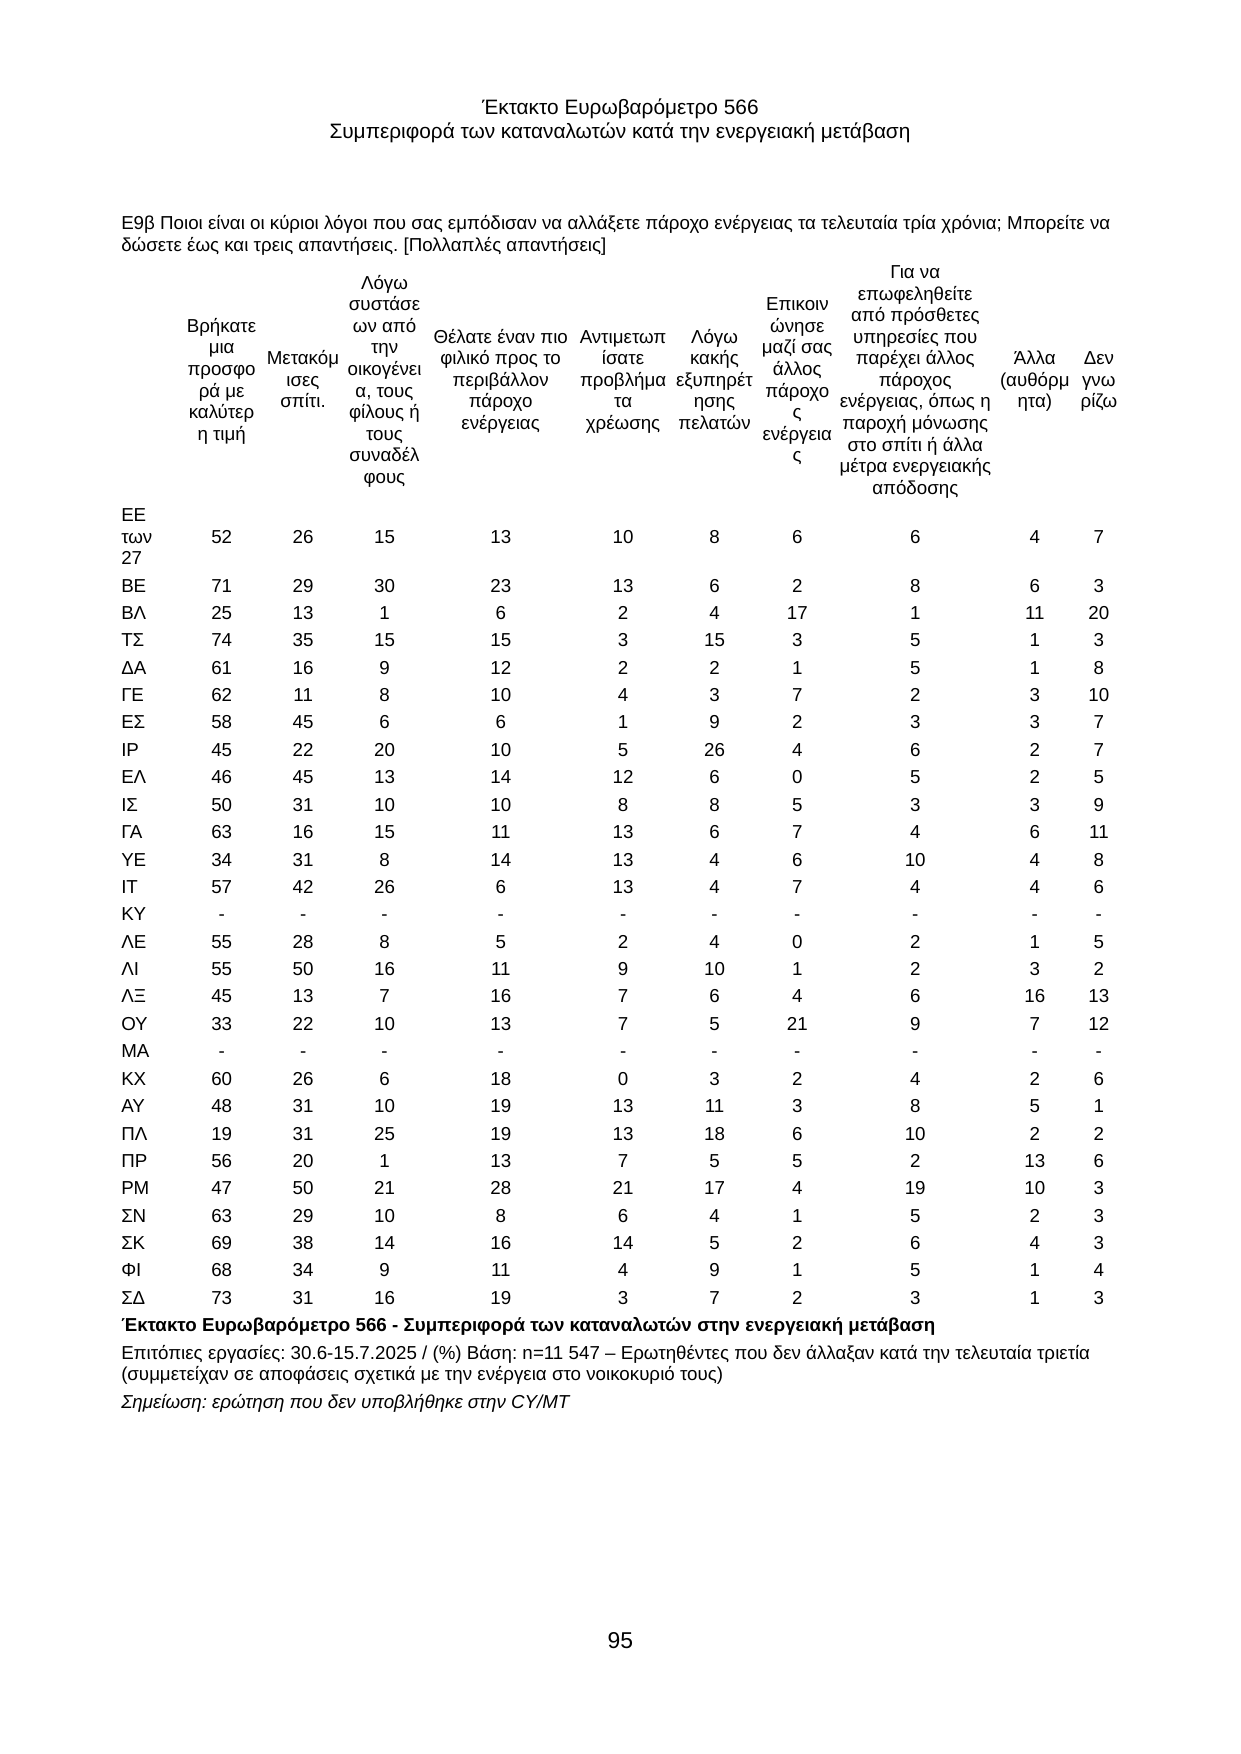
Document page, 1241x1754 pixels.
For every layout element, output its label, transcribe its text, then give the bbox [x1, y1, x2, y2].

table_cell 5 [670, 1147, 759, 1174]
table_cell 1 [995, 626, 1074, 654]
table_cell 26 [262, 501, 343, 571]
table_cell 31 [262, 1119, 343, 1147]
table_cell - [576, 1037, 670, 1064]
table_cell 9 [344, 654, 425, 681]
table_cell 17 [759, 599, 835, 626]
table_cell ΔΑ [118, 654, 181, 681]
table_cell 2 [1074, 1119, 1123, 1147]
table_cell 13 [576, 1092, 670, 1119]
table_cell 7 [576, 1010, 670, 1037]
table_cell 11 [425, 1256, 576, 1284]
table_cell 10 [670, 955, 759, 982]
table_cell 6 [425, 873, 576, 900]
table_cell 26 [670, 736, 759, 763]
table_cell Σημείωση: ερώτηση που δεν υποβλήθηκε στην CY/MT [118, 1388, 1123, 1415]
table_cell - [670, 900, 759, 928]
table_cell 2 [835, 928, 995, 955]
table_cell 3 [759, 1092, 835, 1119]
table_cell 62 [181, 681, 262, 708]
table_cell 6 [425, 709, 576, 736]
table_cell 11 [425, 955, 576, 982]
table_cell 47 [181, 1174, 262, 1202]
table_cell 5 [835, 763, 995, 791]
table_cell 9 [670, 1256, 759, 1284]
table_cell 5 [995, 1092, 1074, 1119]
table_cell - [835, 1037, 995, 1064]
table_cell 3 [1074, 571, 1123, 599]
table_cell 4 [670, 873, 759, 900]
table_cell Θέλατε έναν πιο φιλικό προς το περιβάλλον πάροχο ενέργειας [425, 258, 576, 501]
table_cell 12 [576, 763, 670, 791]
table_cell 31 [262, 1092, 343, 1119]
table_cell 6 [835, 1229, 995, 1256]
table_cell 1 [835, 599, 995, 626]
table_cell 13 [576, 845, 670, 873]
table_cell ΛΙ [118, 955, 181, 982]
table_cell 10 [425, 681, 576, 708]
table_cell 68 [181, 1256, 262, 1284]
table_cell Μετακόμισες σπίτι. [262, 258, 343, 501]
table_cell 30 [344, 571, 425, 599]
table_cell ΕΛ [118, 763, 181, 791]
table_cell 10 [1074, 681, 1123, 708]
table_cell - [1074, 900, 1123, 928]
table_cell 29 [262, 571, 343, 599]
table_cell 21 [759, 1010, 835, 1037]
table_cell - [425, 1037, 576, 1064]
table_cell 4 [759, 983, 835, 1010]
table_cell 8 [344, 681, 425, 708]
table_cell 21 [344, 1174, 425, 1202]
table_cell 60 [181, 1065, 262, 1092]
table_cell ΦΙ [118, 1256, 181, 1284]
table_cell 11 [262, 681, 343, 708]
table_cell 0 [759, 928, 835, 955]
table_cell 52 [181, 501, 262, 571]
table_cell 5 [835, 626, 995, 654]
table_cell 4 [835, 873, 995, 900]
table_cell ΓΕ [118, 681, 181, 708]
table_cell 4 [759, 1174, 835, 1202]
table_cell 71 [181, 571, 262, 599]
table_cell 4 [995, 845, 1074, 873]
table_cell 14 [425, 845, 576, 873]
table_cell Έκτακτο Ευρωβαρόμετρο 566 - Συμπεριφορά των καταναλωτών στην ενεργειακή μετάβαση [118, 1311, 1123, 1338]
table_cell 4 [670, 845, 759, 873]
table_cell 10 [835, 1119, 995, 1147]
table_cell 8 [576, 791, 670, 818]
table_cell ΓΑ [118, 818, 181, 845]
table_cell 9 [835, 1010, 995, 1037]
table_cell 20 [262, 1147, 343, 1174]
table_cell 61 [181, 654, 262, 681]
table_cell Επικοινώνησε μαζί σας άλλος πάροχος ενέργειας [759, 258, 835, 501]
table_cell 3 [995, 955, 1074, 982]
table_cell 50 [181, 791, 262, 818]
table_cell 13 [576, 1119, 670, 1147]
table_cell ΣΔ [118, 1284, 181, 1311]
table_cell 2 [759, 1065, 835, 1092]
table_cell 15 [344, 501, 425, 571]
table_cell 4 [995, 1229, 1074, 1256]
table_cell 31 [262, 845, 343, 873]
table_cell 10 [344, 1010, 425, 1037]
table_cell ΒΛ [118, 599, 181, 626]
table_cell ΛΕ [118, 928, 181, 955]
table_cell 6 [670, 763, 759, 791]
table_cell 6 [1074, 1147, 1123, 1174]
table_cell 22 [262, 736, 343, 763]
table_cell 13 [576, 818, 670, 845]
table_cell 34 [262, 1256, 343, 1284]
table_cell 16 [262, 654, 343, 681]
table_cell ΟΥ [118, 1010, 181, 1037]
table_cell 4 [576, 681, 670, 708]
table_cell 6 [835, 983, 995, 1010]
table_cell 14 [425, 763, 576, 791]
table_cell 38 [262, 1229, 343, 1256]
table_cell 69 [181, 1229, 262, 1256]
table_cell 46 [181, 763, 262, 791]
table_cell 12 [1074, 1010, 1123, 1037]
table_cell 10 [344, 1202, 425, 1229]
table_cell 13 [262, 599, 343, 626]
table_cell 50 [262, 955, 343, 982]
table_cell 48 [181, 1092, 262, 1119]
table_cell 16 [425, 1229, 576, 1256]
table_cell 3 [576, 626, 670, 654]
table_cell 6 [759, 501, 835, 571]
table_cell 1 [995, 928, 1074, 955]
table_cell 10 [344, 791, 425, 818]
table_cell 4 [835, 818, 995, 845]
table_cell 7 [344, 983, 425, 1010]
table_cell 7 [759, 818, 835, 845]
table_cell 2 [835, 681, 995, 708]
table_cell Δεν γνωρίζω [1074, 258, 1123, 501]
table_cell 3 [1074, 626, 1123, 654]
table_cell ΠΡ [118, 1147, 181, 1174]
table_cell 14 [344, 1229, 425, 1256]
table_cell ΣΝ [118, 1202, 181, 1229]
table_cell ΚΧ [118, 1065, 181, 1092]
table_cell - [344, 900, 425, 928]
table_cell 7 [576, 1147, 670, 1174]
table_cell 3 [995, 681, 1074, 708]
table_cell ΤΣ [118, 626, 181, 654]
table_cell ΣΚ [118, 1229, 181, 1256]
table_cell 13 [425, 501, 576, 571]
table_cell 42 [262, 873, 343, 900]
table_cell 45 [181, 983, 262, 1010]
table_cell 3 [576, 1284, 670, 1311]
table_cell 0 [759, 763, 835, 791]
table_cell 10 [576, 501, 670, 571]
table_cell 2 [835, 955, 995, 982]
table_cell 0 [576, 1065, 670, 1092]
table_cell ΠΛ [118, 1119, 181, 1147]
table_cell 3 [995, 791, 1074, 818]
table_cell 9 [576, 955, 670, 982]
table_cell - [262, 1037, 343, 1064]
table_cell 3 [835, 709, 995, 736]
table_cell 7 [1074, 709, 1123, 736]
table_cell - [181, 900, 262, 928]
table_cell ΙΤ [118, 873, 181, 900]
table_cell 10 [344, 1092, 425, 1119]
table_cell 63 [181, 818, 262, 845]
table_cell ΒΕ [118, 571, 181, 599]
table_cell 3 [1074, 1229, 1123, 1256]
table_cell 22 [262, 1010, 343, 1037]
table_cell 63 [181, 1202, 262, 1229]
table_cell 2 [759, 1229, 835, 1256]
table_cell 3 [670, 681, 759, 708]
table_cell 28 [425, 1174, 576, 1202]
table_cell 4 [759, 736, 835, 763]
table_header Ε9β Ποιοι είναι οι κύριοι λόγοι που σας εμπόδισαν να αλλάξετε πάροχο ενέργειας τα τελευταία τρία χρόνια; Μπορείτε να δώσετε έως και τρεις απαντήσεις. [Πολλαπλές απαντήσεις] [118, 209, 1123, 258]
table_cell 17 [670, 1174, 759, 1202]
table_cell 2 [995, 763, 1074, 791]
table_cell 25 [181, 599, 262, 626]
table_cell 1 [995, 1284, 1074, 1311]
table_cell ΥΕ [118, 845, 181, 873]
table_cell 31 [262, 1284, 343, 1311]
table_cell 5 [835, 1256, 995, 1284]
table_cell 3 [759, 626, 835, 654]
table_cell Λόγω κακής εξυπηρέτησης πελατών [670, 258, 759, 501]
table_cell 6 [576, 1202, 670, 1229]
table_cell ΙΡ [118, 736, 181, 763]
table_cell 16 [425, 983, 576, 1010]
table_cell 1 [1074, 1092, 1123, 1119]
table_cell 45 [262, 763, 343, 791]
table_cell 5 [425, 928, 576, 955]
table_cell 2 [1074, 955, 1123, 982]
table_cell 3 [835, 791, 995, 818]
table_cell 57 [181, 873, 262, 900]
table_cell 7 [1074, 501, 1123, 571]
table_cell 5 [759, 1147, 835, 1174]
table_cell 8 [670, 791, 759, 818]
table_cell 7 [759, 681, 835, 708]
table_cell 1 [995, 1256, 1074, 1284]
table_cell 19 [181, 1119, 262, 1147]
table_cell 13 [576, 873, 670, 900]
table_cell 9 [670, 709, 759, 736]
table_cell 1 [759, 1202, 835, 1229]
table_cell 2 [759, 1284, 835, 1311]
table_cell 6 [995, 571, 1074, 599]
table_cell 6 [835, 501, 995, 571]
table_cell 2 [995, 1119, 1074, 1147]
table_cell 58 [181, 709, 262, 736]
table_cell 5 [835, 1202, 995, 1229]
table_cell 6 [759, 845, 835, 873]
table_cell 1 [344, 599, 425, 626]
table_cell 2 [576, 654, 670, 681]
table_cell - [425, 900, 576, 928]
table_cell 31 [262, 791, 343, 818]
table_cell - [181, 1037, 262, 1064]
table_cell ΑΥ [118, 1092, 181, 1119]
table_cell 5 [670, 1010, 759, 1037]
table_cell 13 [262, 983, 343, 1010]
table_cell 2 [995, 736, 1074, 763]
table_cell 28 [262, 928, 343, 955]
table_cell 6 [425, 599, 576, 626]
table_cell 2 [835, 1147, 995, 1174]
table_cell 4 [995, 501, 1074, 571]
table_cell 8 [1074, 654, 1123, 681]
table_cell 13 [344, 763, 425, 791]
table_cell 26 [344, 873, 425, 900]
table_cell 74 [181, 626, 262, 654]
table_cell ΡΜ [118, 1174, 181, 1202]
table_cell 15 [344, 626, 425, 654]
table_cell 7 [670, 1284, 759, 1311]
table_cell 6 [1074, 873, 1123, 900]
table_cell 34 [181, 845, 262, 873]
table_cell ΕΕ των 27 [118, 501, 181, 571]
table_cell 19 [425, 1284, 576, 1311]
table_cell 3 [1074, 1284, 1123, 1311]
table_cell 11 [425, 818, 576, 845]
table_cell 13 [425, 1147, 576, 1174]
table_cell - [759, 900, 835, 928]
table_cell ΜΑ [118, 1037, 181, 1064]
table_cell 16 [995, 983, 1074, 1010]
table_cell - [759, 1037, 835, 1064]
table_cell 3 [835, 1284, 995, 1311]
table_cell 1 [759, 1256, 835, 1284]
table_cell 2 [759, 709, 835, 736]
table_cell 73 [181, 1284, 262, 1311]
table_cell 20 [344, 736, 425, 763]
table_cell 18 [425, 1065, 576, 1092]
table_cell 13 [576, 571, 670, 599]
table_cell 23 [425, 571, 576, 599]
table_cell 3 [1074, 1174, 1123, 1202]
table_cell 45 [262, 709, 343, 736]
table_cell 16 [344, 955, 425, 982]
table_cell 2 [576, 928, 670, 955]
table_cell 4 [835, 1065, 995, 1092]
table_cell 25 [344, 1119, 425, 1147]
table_cell 8 [344, 928, 425, 955]
table_cell 4 [670, 1202, 759, 1229]
table_cell 5 [576, 736, 670, 763]
table_cell 15 [425, 626, 576, 654]
table_cell - [995, 1037, 1074, 1064]
table_cell 5 [670, 1229, 759, 1256]
table_cell Λόγω συστάσεων από την οικογένεια, τους φίλους ή τους συναδέλφους [344, 258, 425, 501]
table_cell 21 [576, 1174, 670, 1202]
table_cell Άλλα (αυθόρμητα) [995, 258, 1074, 501]
table_cell 1 [759, 955, 835, 982]
table_cell 14 [576, 1229, 670, 1256]
table_cell 16 [262, 818, 343, 845]
table_cell 6 [670, 818, 759, 845]
table_cell 2 [759, 571, 835, 599]
table_cell Αντιμετωπίσατε προβλήματα χρέωσης [576, 258, 670, 501]
table_cell 33 [181, 1010, 262, 1037]
table_cell 8 [835, 571, 995, 599]
table_cell 4 [670, 599, 759, 626]
table_cell 13 [1074, 983, 1123, 1010]
table_cell - [1074, 1037, 1123, 1064]
table_cell 29 [262, 1202, 343, 1229]
table_cell Για να επωφεληθείτε από πρόσθετες υπηρεσίες που παρέχει άλλος πάροχος ενέργειας, όπως η παροχή μόνωσης στο σπίτι ή άλλα μέτρα ενεργειακής απόδοσης [835, 258, 995, 501]
table_cell - [995, 900, 1074, 928]
table_cell 6 [670, 571, 759, 599]
table_cell 6 [1074, 1065, 1123, 1092]
table_cell 19 [425, 1092, 576, 1119]
table_cell 11 [670, 1092, 759, 1119]
table_cell 6 [344, 1065, 425, 1092]
table_cell - [262, 900, 343, 928]
table_cell - [835, 900, 995, 928]
table_cell 20 [1074, 599, 1123, 626]
table_cell 9 [1074, 791, 1123, 818]
table_cell 55 [181, 928, 262, 955]
table_cell [118, 258, 181, 501]
table_cell 11 [1074, 818, 1123, 845]
table_cell 5 [759, 791, 835, 818]
table_cell 8 [670, 501, 759, 571]
table_cell 26 [262, 1065, 343, 1092]
table_cell 7 [576, 983, 670, 1010]
table_cell ΛΞ [118, 983, 181, 1010]
table_cell ΚΥ [118, 900, 181, 928]
table_cell 1 [576, 709, 670, 736]
table_cell 4 [670, 928, 759, 955]
table_cell 10 [425, 736, 576, 763]
table_cell 6 [835, 736, 995, 763]
table_cell 2 [670, 654, 759, 681]
table_cell 16 [344, 1284, 425, 1311]
table_cell ΙΣ [118, 791, 181, 818]
table_cell 3 [1074, 1202, 1123, 1229]
table_cell 10 [835, 845, 995, 873]
table_cell 6 [759, 1119, 835, 1147]
table_cell 15 [670, 626, 759, 654]
table_cell 1 [344, 1147, 425, 1174]
table_cell 5 [835, 654, 995, 681]
table_cell Επιτόπιες εργασίες: 30.6-15.7.2025 / (%) Βάση: n=11 547 – Ερωτηθέντες που δεν άλλαξαν κατά την τελευταία τριετία (συμμετείχαν σε αποφάσεις σχετικά με την ενέργεια στο νοικοκυριό τους) [118, 1339, 1123, 1387]
table_cell 9 [344, 1256, 425, 1284]
table_cell - [670, 1037, 759, 1064]
table_cell 11 [995, 599, 1074, 626]
table_cell 4 [1074, 1256, 1123, 1284]
table_cell 2 [576, 599, 670, 626]
table_cell 6 [344, 709, 425, 736]
table_cell 19 [425, 1119, 576, 1147]
table_cell 7 [759, 873, 835, 900]
table_cell Βρήκατε μια προσφορά με καλύτερη τιμή [181, 258, 262, 501]
table_cell 13 [425, 1010, 576, 1037]
table_cell 4 [576, 1256, 670, 1284]
table_cell 1 [995, 654, 1074, 681]
table_cell 7 [995, 1010, 1074, 1037]
table_cell 19 [835, 1174, 995, 1202]
table_cell 55 [181, 955, 262, 982]
table_cell 12 [425, 654, 576, 681]
table_cell 5 [1074, 763, 1123, 791]
table_cell 6 [995, 818, 1074, 845]
table_cell 15 [344, 818, 425, 845]
table_cell 3 [670, 1065, 759, 1092]
table_cell 8 [344, 845, 425, 873]
table_cell ΕΣ [118, 709, 181, 736]
table_cell 45 [181, 736, 262, 763]
table_cell 1 [759, 654, 835, 681]
table_cell 7 [1074, 736, 1123, 763]
table_cell - [344, 1037, 425, 1064]
table_cell 8 [835, 1092, 995, 1119]
table_cell 10 [425, 791, 576, 818]
table_cell 50 [262, 1174, 343, 1202]
table_cell 2 [995, 1065, 1074, 1092]
table_cell 4 [995, 873, 1074, 900]
table_cell 6 [670, 983, 759, 1010]
table_cell 3 [995, 709, 1074, 736]
table_cell 5 [1074, 928, 1123, 955]
table_cell 2 [995, 1202, 1074, 1229]
table_cell 35 [262, 626, 343, 654]
table_cell 8 [1074, 845, 1123, 873]
table_cell 8 [425, 1202, 576, 1229]
table_cell 56 [181, 1147, 262, 1174]
table_cell - [576, 900, 670, 928]
table_cell 13 [995, 1147, 1074, 1174]
table_cell 10 [995, 1174, 1074, 1202]
table_cell 18 [670, 1119, 759, 1147]
